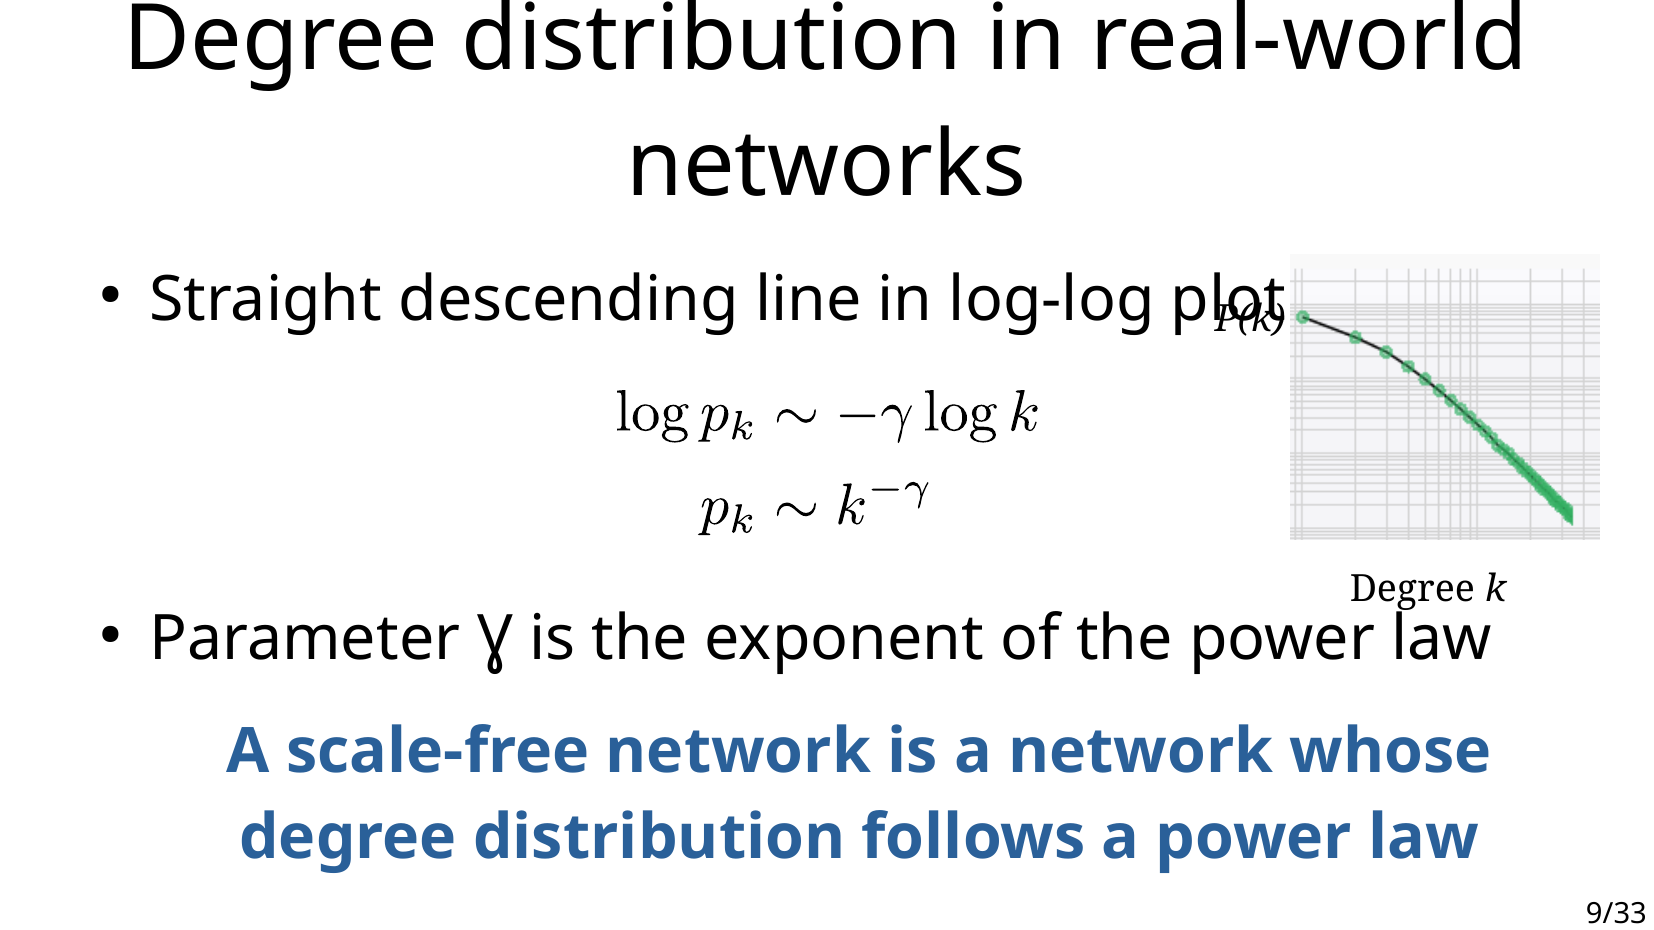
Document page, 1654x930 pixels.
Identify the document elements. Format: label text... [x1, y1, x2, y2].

list Straight descending line in log-log plot Parameter Ɣ is the exponent of the power law A scale-free network is a network whose degree distribution follows a power law [82, 252, 1571, 886]
picture [1290, 254, 1600, 540]
title Degree distribution in real-world networks [0, 0, 1653, 210]
text_box P(k) [1200, 284, 1306, 345]
text_box Degree k [1335, 554, 1601, 615]
text_box [615, 390, 1041, 536]
